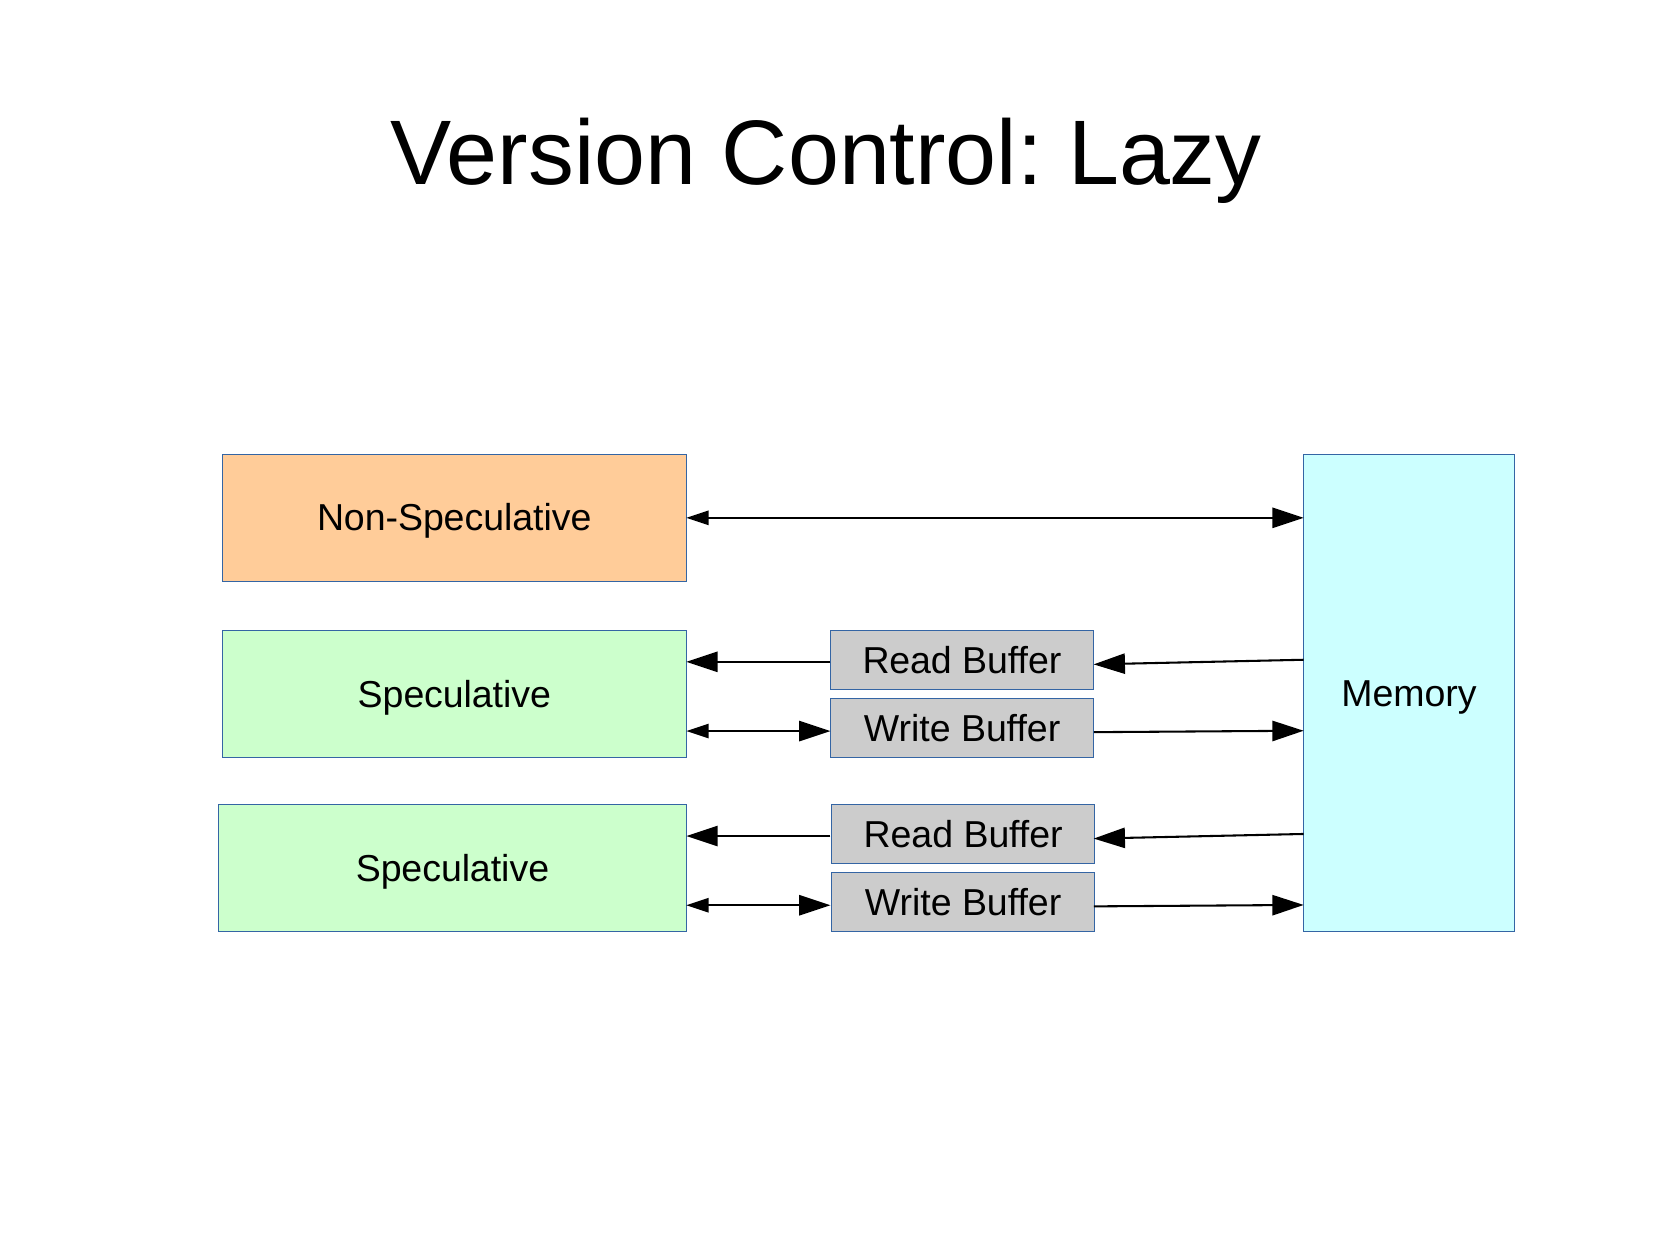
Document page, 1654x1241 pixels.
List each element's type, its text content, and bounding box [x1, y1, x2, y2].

text_box Speculative [222, 630, 687, 758]
text_box Memory [1303, 454, 1515, 932]
text_box Write Buffer [830, 698, 1094, 758]
text_box Read Buffer [831, 804, 1095, 864]
text_box Read Buffer [830, 630, 1094, 690]
text_box Non-Speculative [222, 454, 687, 582]
title Version Control: Lazy [82, 49, 1571, 257]
text_box Write Buffer [831, 872, 1095, 932]
text_box Speculative [218, 804, 687, 932]
